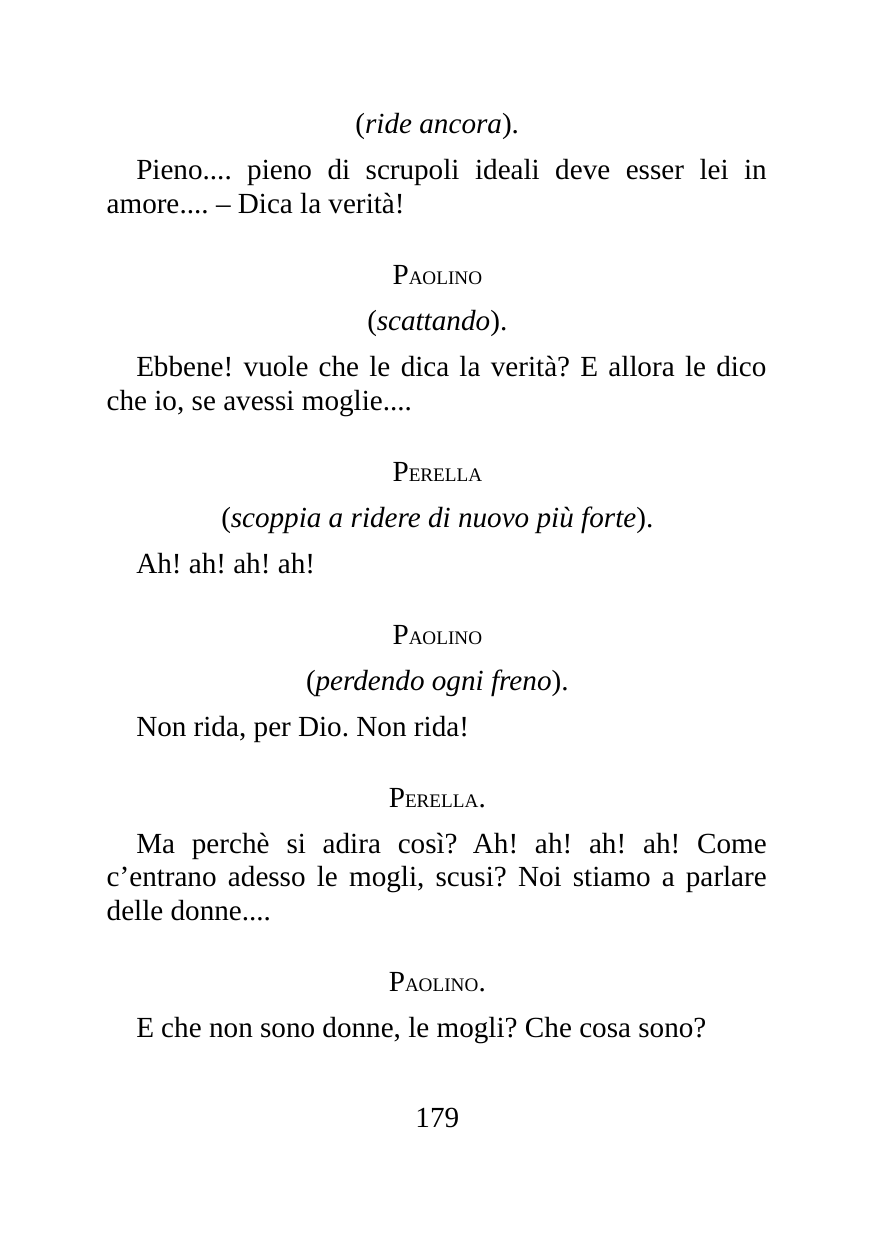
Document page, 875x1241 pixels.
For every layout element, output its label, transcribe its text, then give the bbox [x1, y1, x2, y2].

text Perella [106, 454, 768, 487]
text (perdendo ogni freno). [106, 663, 768, 696]
text Perella. [106, 780, 768, 813]
text Paolino [106, 617, 768, 650]
text Non rida, per Dio. Non rida! [106, 709, 768, 742]
text Ah! ah! ah! ah! [106, 546, 768, 579]
text (ride ancora). [106, 106, 768, 140]
text Ma perchè si adira così? Ah! ah! ah! ah! Come c’entrano adesso le mogli, scusi? Noi stiamo a parlare delle donne.... [106, 826, 768, 927]
text Paolino. [106, 964, 768, 998]
text Paolino [106, 257, 768, 291]
text Pieno.... pieno di scrupoli ideali deve esser lei in amore.... ‒ Dica la verità! [106, 152, 768, 219]
text Ebbene! vuole che le dica la verità? E allora le dico che io, se avessi moglie.... [106, 349, 768, 416]
text (scattando). [106, 303, 768, 337]
text E che non sono donne, le mogli? Che cosa sono? [106, 1010, 768, 1044]
text (scoppia a ridere di nuovo più forte). [106, 500, 768, 533]
